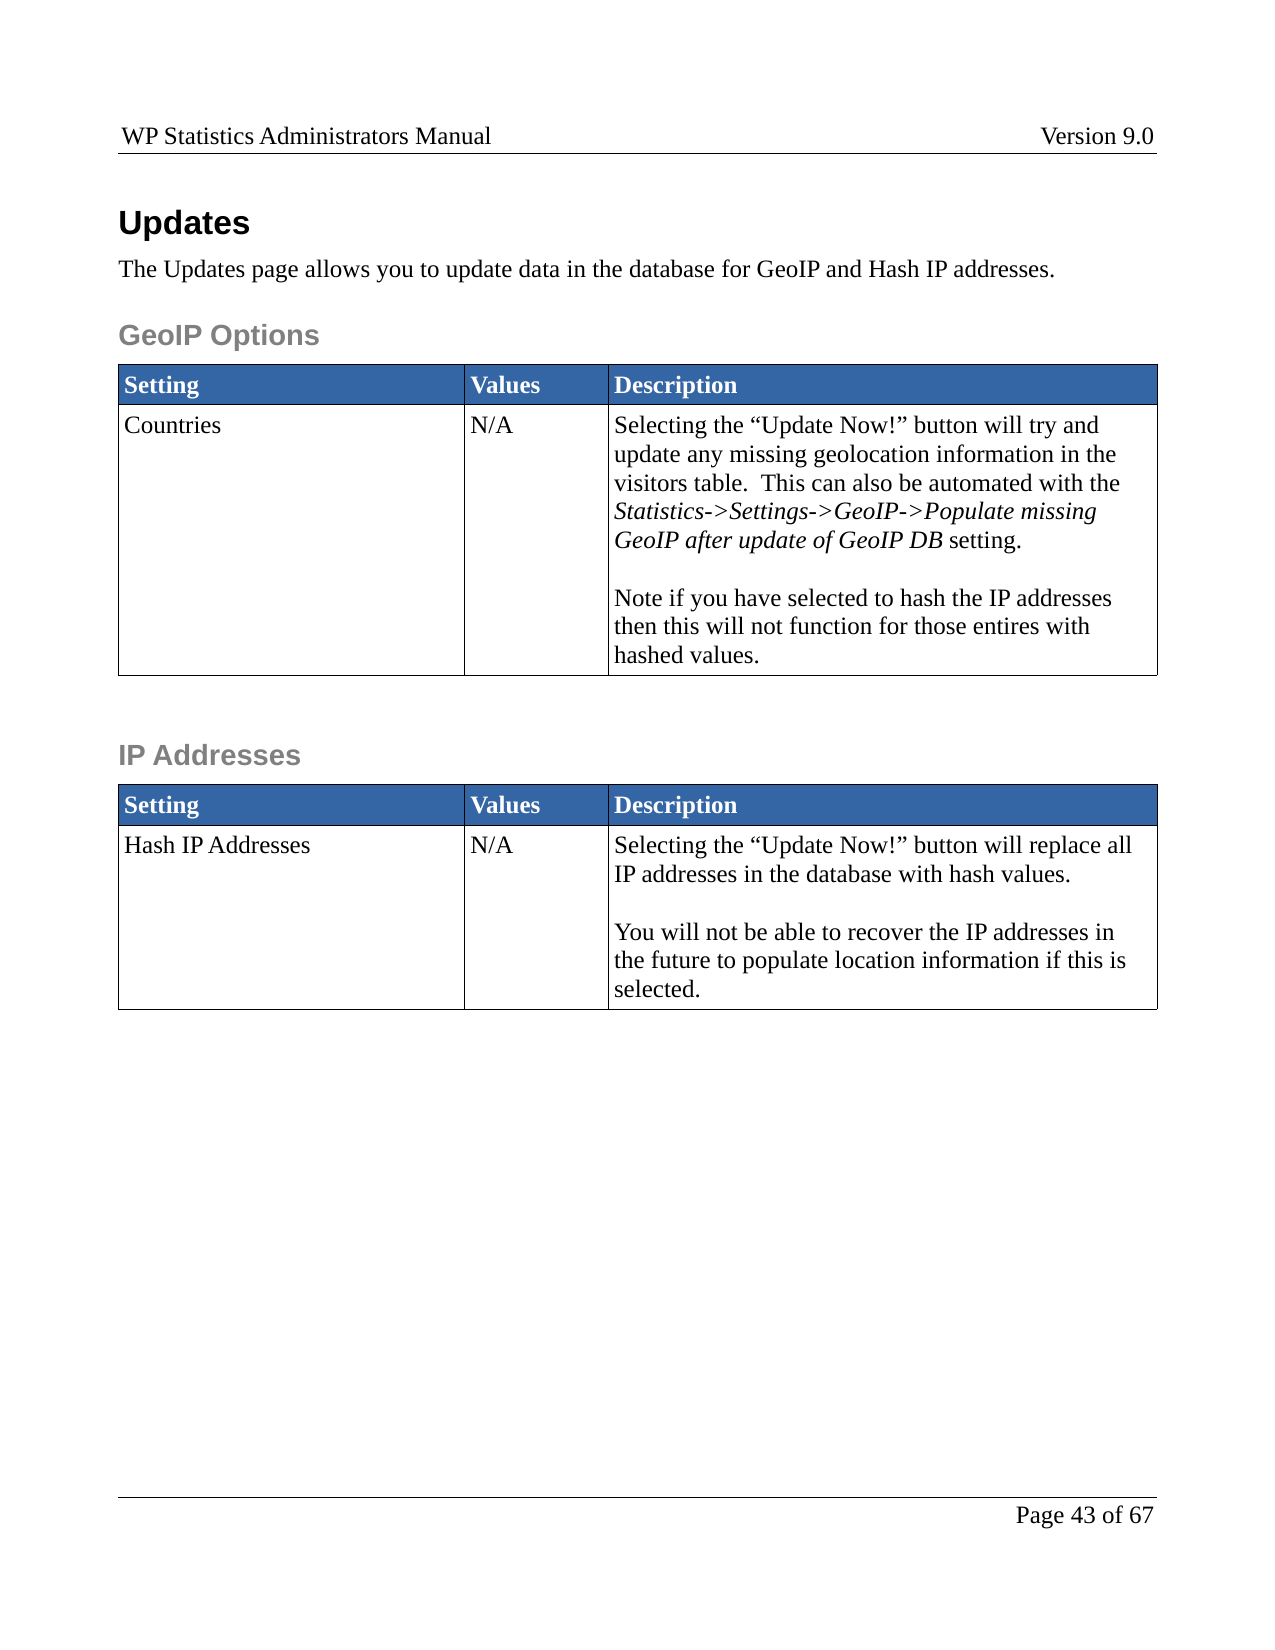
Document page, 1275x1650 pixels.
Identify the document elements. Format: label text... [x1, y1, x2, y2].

table_header Setting [119, 365, 464, 404]
table_header Description [609, 365, 1157, 404]
subtitle Updates [118, 203, 1157, 242]
table_header Description [609, 785, 1157, 825]
subtitle GeoIP Options [118, 318, 1157, 351]
table_cell Selecting the “Update Now!” button will replace all IP addresses in the database with hash values. You will not be able to recover the IP addresses in the future to populate location information if this is selected. [609, 826, 1157, 1009]
text The Updates page allows you to update data in the database for GeoIP and Hash IP addresses. [118, 254, 1157, 283]
table_header Values [465, 785, 608, 825]
table_header Setting [119, 785, 464, 825]
table_cell Selecting the “Update Now!” button will try and update any missing geolocation information in the visitors table. This can also be automated with the Statistics->Settings->GeoIP->Populate missing GeoIP after update of GeoIP DB setting. Note if you have selected to hash the IP addresses then this will not function for those entires with hashed values. [609, 405, 1157, 674]
table_header Values [465, 365, 608, 404]
table_cell N/A [465, 826, 608, 1009]
table_cell Countries [119, 405, 464, 674]
subtitle IP Addresses [118, 738, 1157, 772]
table_cell N/A [465, 405, 608, 674]
table_cell Hash IP Addresses [119, 826, 464, 1009]
